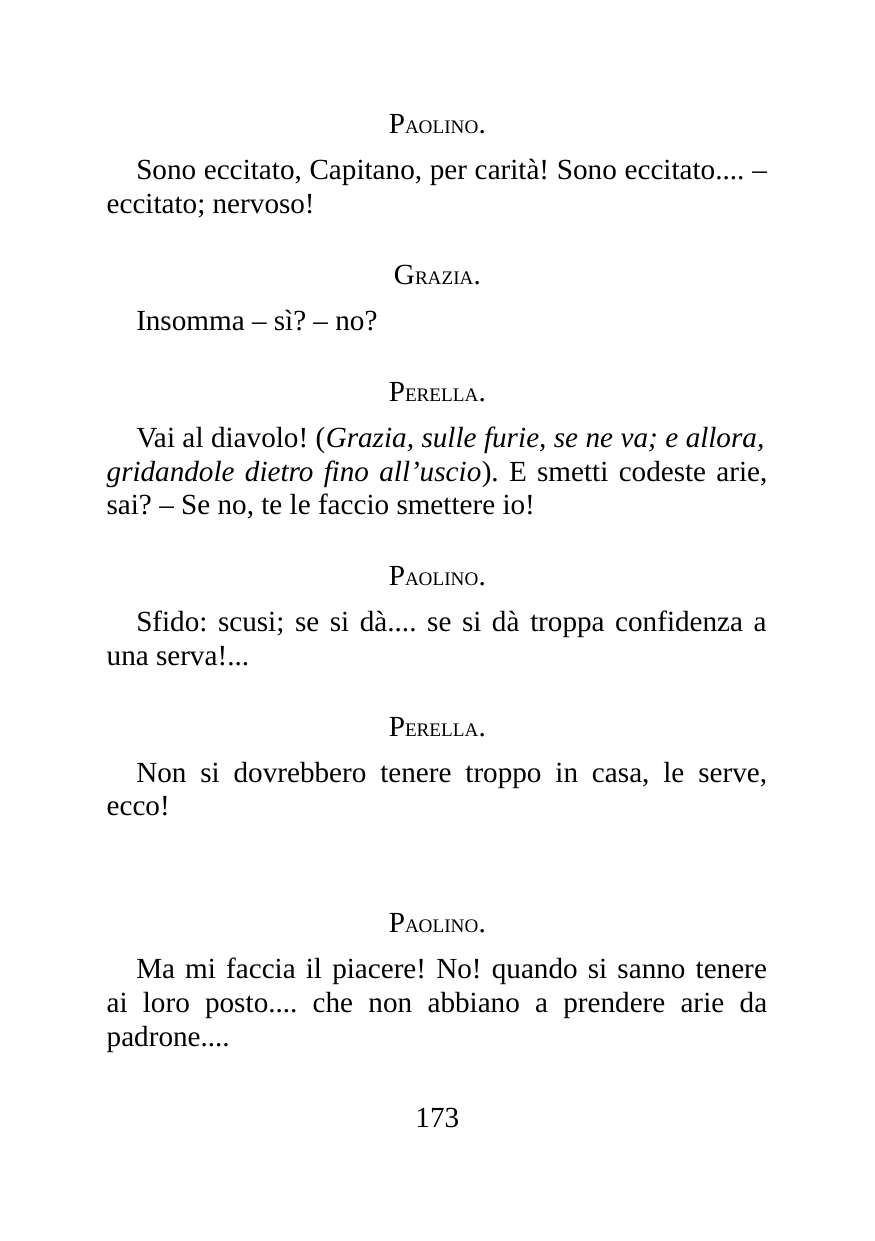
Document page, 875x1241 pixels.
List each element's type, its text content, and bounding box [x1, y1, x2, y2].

text Perella. [106, 709, 768, 742]
text Non si dovrebbero tenere troppo in casa, le serve, ecco! [106, 755, 768, 822]
text Vai al diavolo! (Grazia, sulle furie, se ne va; e allora, gridandole dietro fino all’uscio). E smetti codeste arie, sai? ‒ Se no, te le faccio smettere io! [106, 420, 768, 521]
text Grazia. [106, 257, 768, 291]
text Perella. [106, 374, 768, 408]
text Paolino. [106, 906, 768, 939]
text Sono eccitato, Capitano, per carità! Sono eccitato.... ‒ eccitato; nervoso! [106, 152, 768, 219]
text Paolino. [106, 558, 768, 592]
text Sfido: scusi; se si dà.... se si dà troppa confidenza a una serva!... [106, 604, 768, 671]
text Paolino. [106, 106, 768, 140]
text Ma mi faccia il piacere! No! quando si sanno tenere ai loro posto.... che non abbiano a prendere arie da padrone.... [106, 952, 768, 1052]
text Insomma ‒ sì? ‒ no? [106, 303, 768, 337]
